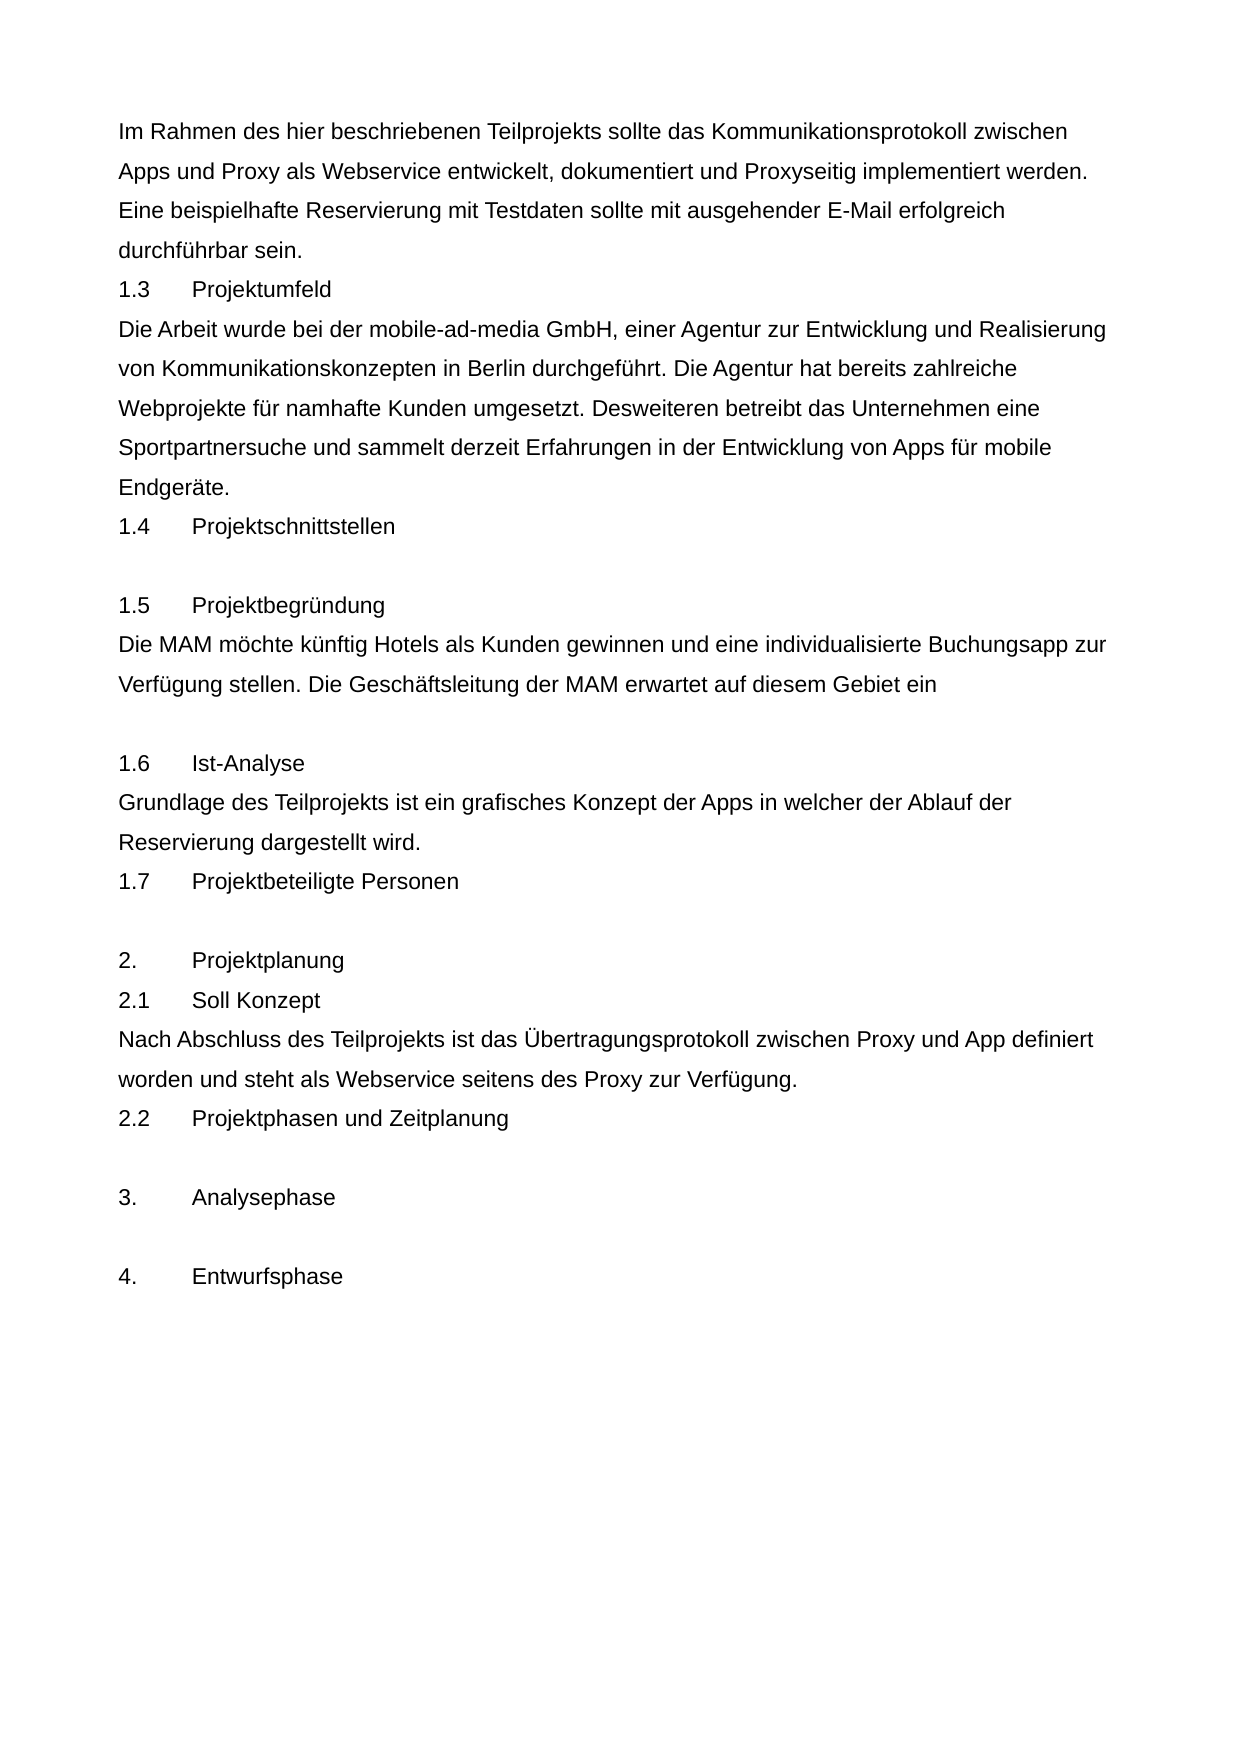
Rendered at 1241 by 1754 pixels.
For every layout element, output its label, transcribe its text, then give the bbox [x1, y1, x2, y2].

text Im Rahmen des hier beschriebenen Teilprojekts sollte das Kommunikationsprotokoll zwischen Apps und Proxy als Webservice entwickelt, dokumentiert und Proxyseitig implementiert werden. Eine beispielhafte Reservierung mit Testdaten sollte mit ausgehender E-Mail erfolgreich durchführbar sein. [118, 118, 1122, 263]
text Grundlage des Teilprojekts ist ein grafisches Konzept der Apps in welcher der Ablauf der Reservierung dargestellt wird. [118, 789, 1122, 855]
text 1.3 Projektumfeld [118, 276, 1122, 302]
text Nach Abschluss des Teilprojekts ist das Übertragungsprotokoll zwischen Proxy und App definiert worden und steht als Webservice seitens des Proxy zur Verfügung. [118, 1026, 1122, 1092]
text 3. Analysephase [118, 1184, 1122, 1210]
text 1.4 Projektschnittstellen [118, 513, 1122, 539]
text Die MAM möchte künftig Hotels als Kunden gewinnen und eine individualisierte Buchungsapp zur Verfügung stellen. Die Geschäftsleitung der MAM erwartet auf diesem Gebiet ein [118, 631, 1122, 697]
text 4. Entwurfsphase [118, 1263, 1122, 1289]
text 2. Projektplanung [118, 947, 1122, 973]
text 2.1 Soll Konzept [118, 987, 1122, 1013]
text 1.7 Projektbeteiligte Personen [118, 868, 1122, 894]
text 1.6 Ist-Analyse [118, 750, 1122, 776]
text 2.2 Projektphasen und Zeitplanung [118, 1105, 1122, 1131]
text Die Arbeit wurde bei der mobile-ad-media GmbH, einer Agentur zur Entwicklung und Realisierung von Kommunikationskonzepten in Berlin durchgeführt. Die Agentur hat bereits zahlreiche Webprojekte für namhafte Kunden umgesetzt. Desweiteren betreibt das Unternehmen eine Sportpartnersuche und sammelt derzeit Erfahrungen in der Entwicklung von Apps für mobile Endgeräte. [118, 316, 1122, 500]
text 1.5 Projektbegründung [118, 592, 1122, 618]
